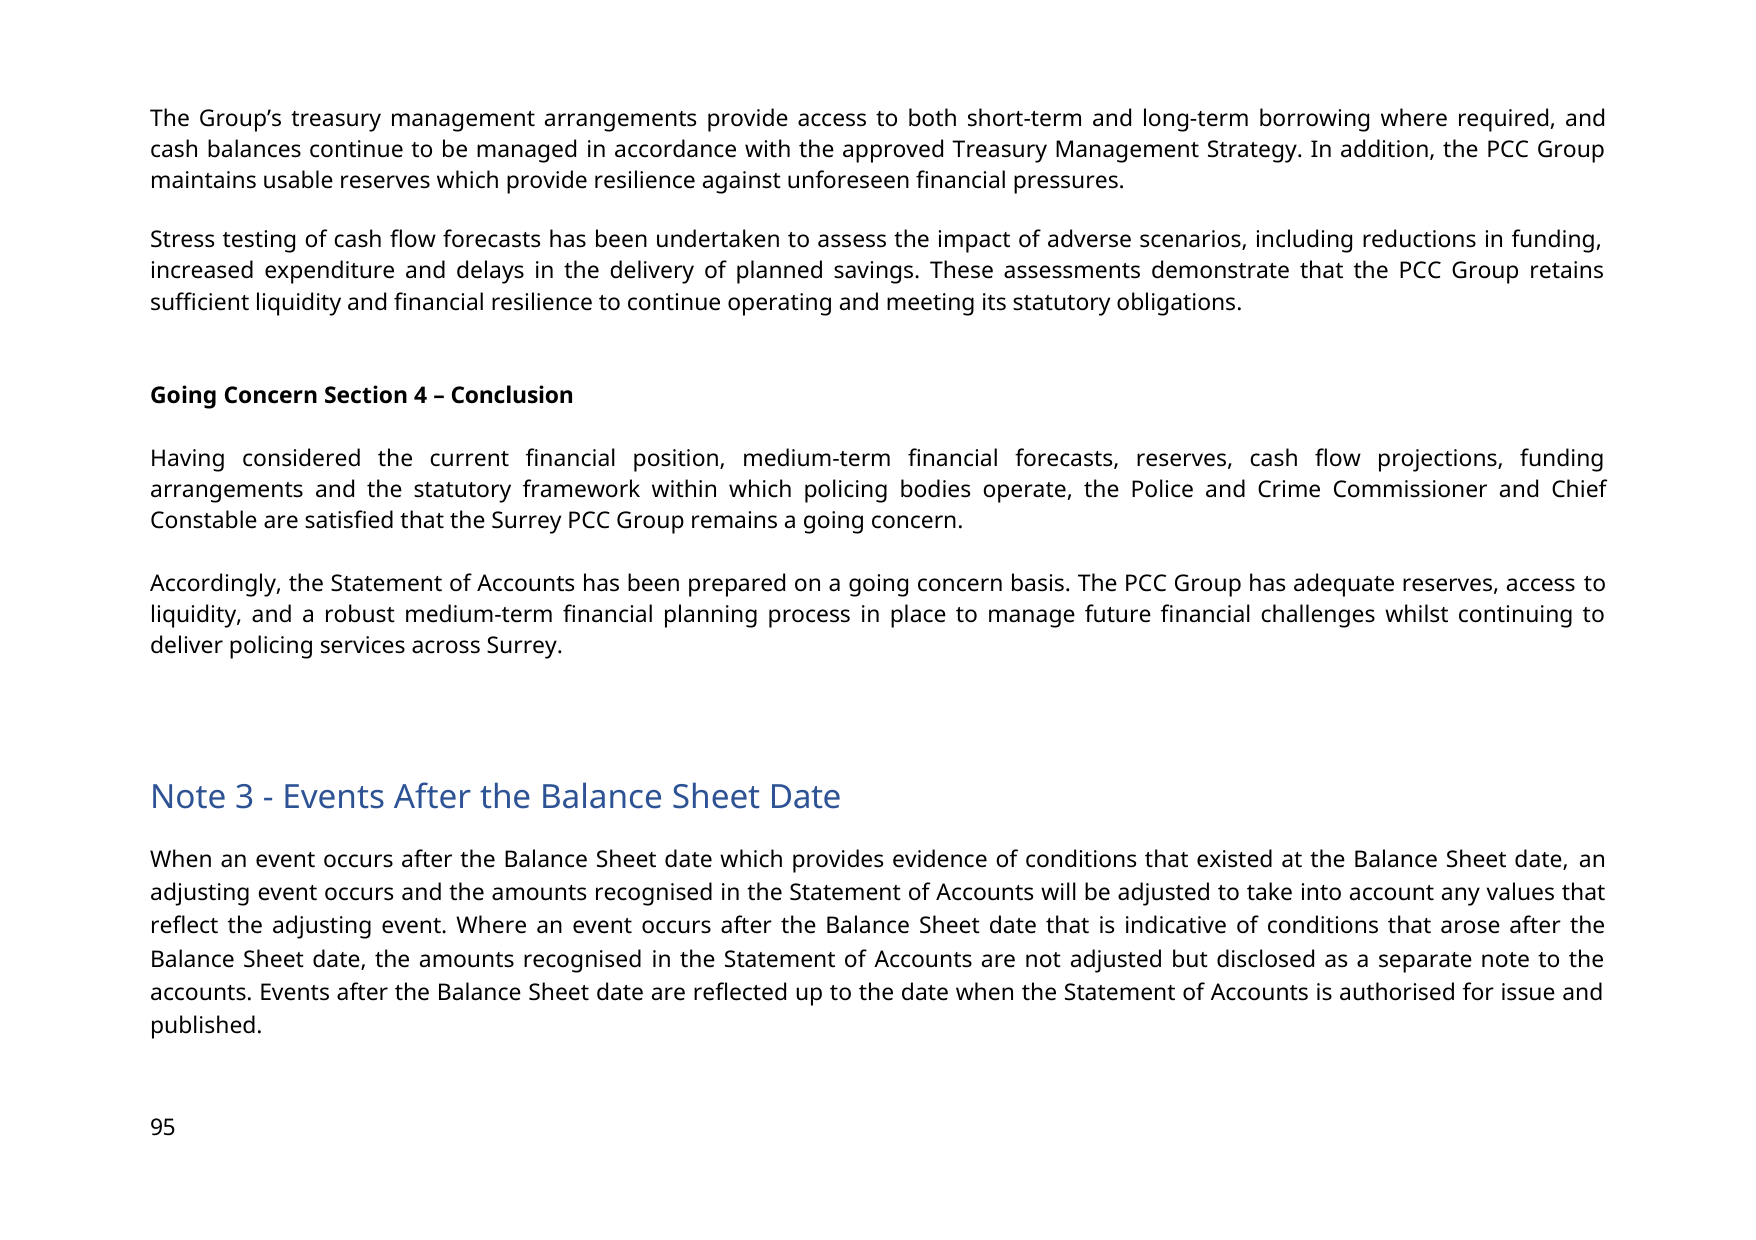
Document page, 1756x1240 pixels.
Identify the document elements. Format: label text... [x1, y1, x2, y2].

subtitle Going Concern Section 4 – Conclusion [150, 379, 1726, 411]
text The Group’s treasury management arrangements provide access to both short-term and long-term borrowing where required, and cash balances continue to be managed in accordance with the approved Treasury Management Strategy. In addition, the PCC Group maintains usable reserves which provide resilience against unforeseen financial pressures. [150, 101, 1606, 195]
text When an event occurs after the Balance Sheet date which provides evidence of conditions that existed at the Balance Sheet date, an adjusting event occurs and the amounts recognised in the Statement of Accounts will be adjusted to take into account any values that reflect the adjusting event. Where an event occurs after the Balance Sheet date that is indicative of conditions that arose after the Balance Sheet date, the amounts recognised in the Statement of Accounts are not adjusted but disclosed as a separate note to the accounts. Events after the Balance Sheet date are reflected up to the date when the Statement of Accounts is authorised for issue and published. [150, 843, 1606, 1040]
text Stress testing of cash flow forecasts has been undertaken to assess the impact of adverse scenarios, including reductions in funding, increased expenditure and delays in the delivery of planned savings. These assessments demonstrate that the PCC Group retains sufficient liquidity and financial resilience to continue operating and meeting its statutory obligations. [150, 223, 1605, 317]
text Accordingly, the Statement of Accounts has been prepared on a going concern basis. The PCC Group has adequate reserves, access to liquidity, and a robust medium-term financial planning process in place to manage future financial challenges whilst continuing to deliver policing services across Surrey. [150, 567, 1606, 661]
subtitle Note 3 - Events After the Balance Sheet Date [150, 773, 1726, 818]
text Having considered the current financial position, medium-term financial forecasts, reserves, cash flow projections, funding arrangements and the statutory framework within which policing bodies operate, the Police and Crime Commissioner and Chief Constable are satisfied that the Surrey PCC Group remains a going concern. [150, 442, 1606, 536]
